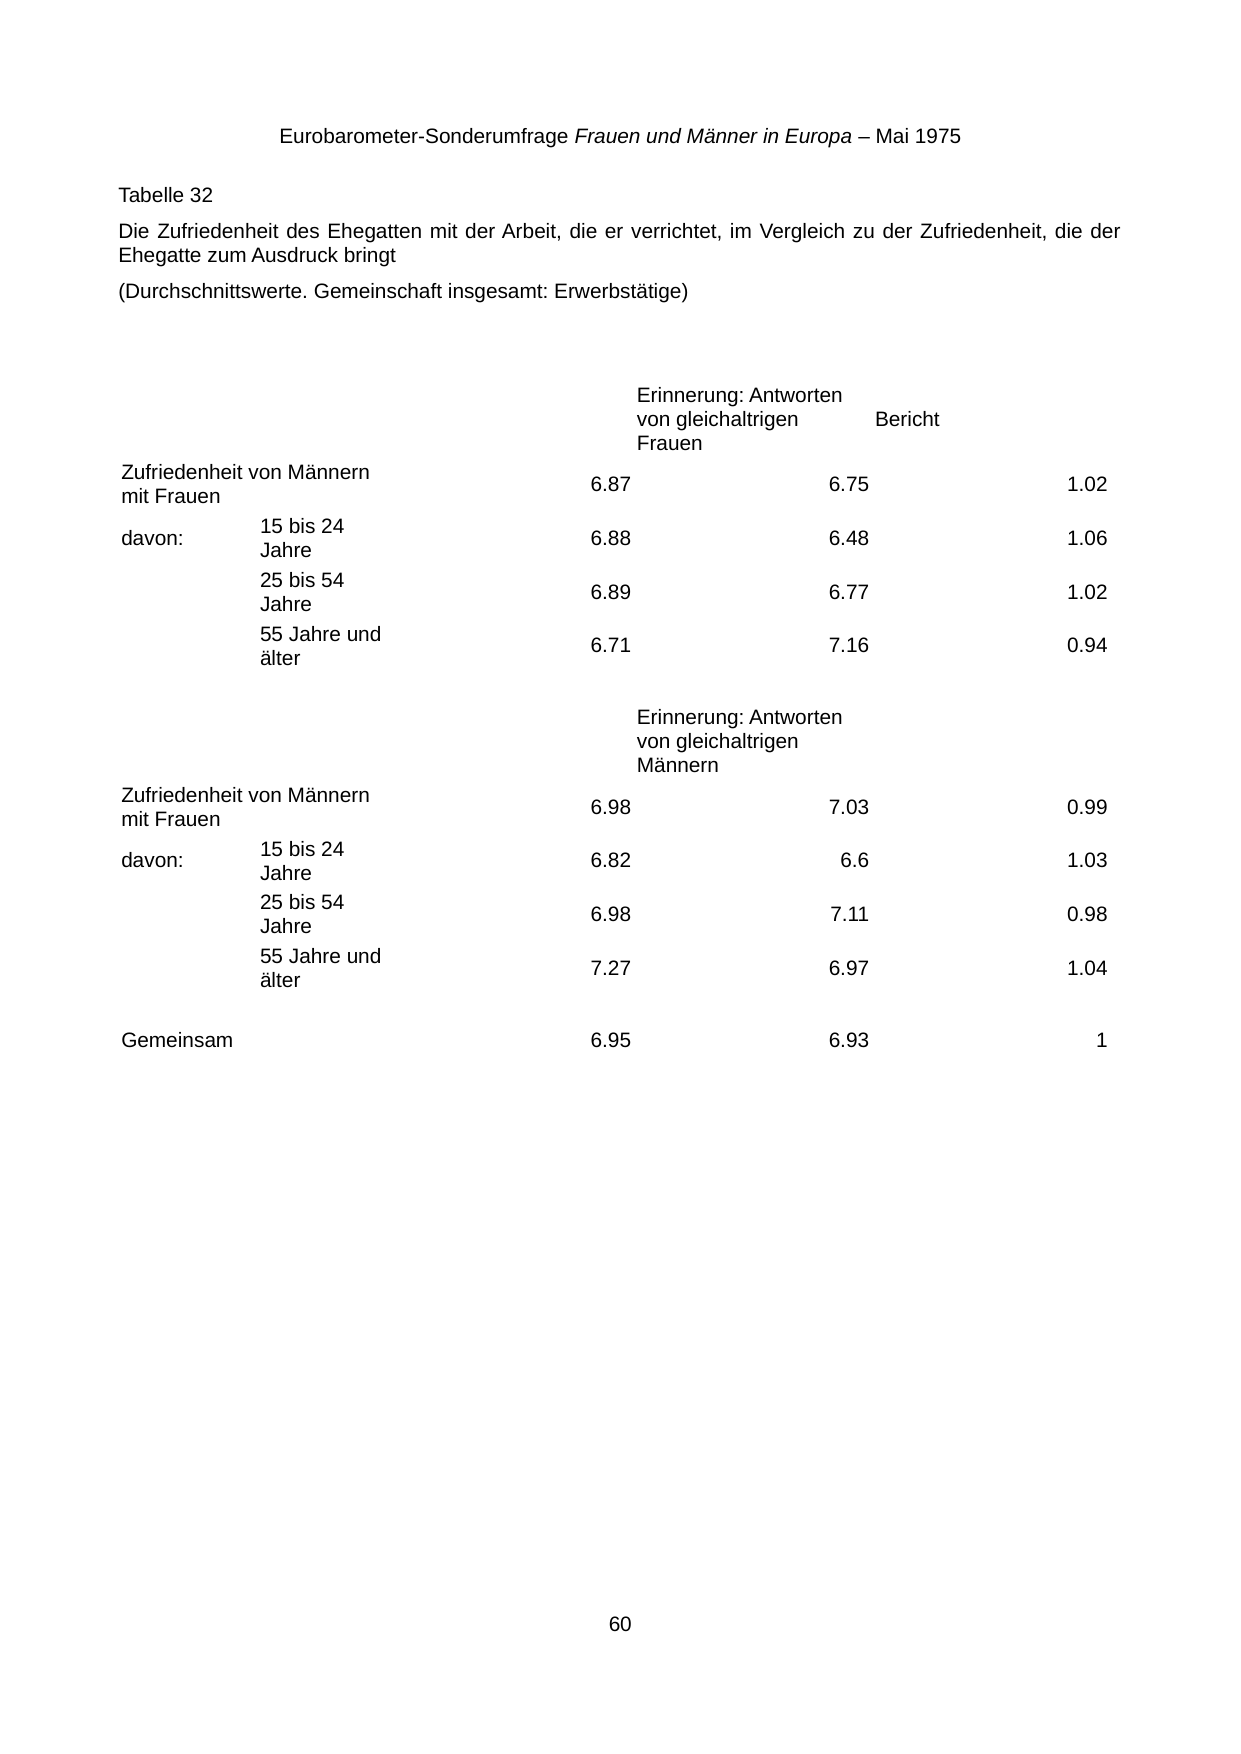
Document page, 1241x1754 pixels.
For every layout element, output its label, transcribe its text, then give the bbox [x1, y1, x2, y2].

table_cell davon: [118, 834, 257, 887]
table_cell 0,98 [872, 887, 1110, 941]
table_cell Gemeinsam [118, 1025, 257, 1054]
table_cell 6,88 [395, 511, 634, 565]
table_cell 6,82 [395, 834, 634, 887]
table_header Erinnerung: Antworten von gleichaltrigen Frauen [634, 380, 872, 457]
table_cell 6,77 [634, 565, 872, 618]
table_cell 1,04 [872, 941, 1110, 995]
table_cell [872, 995, 1110, 1024]
table_cell Zufriedenheit von Männern mit Frauen [118, 780, 395, 833]
table_cell [118, 565, 257, 618]
table_cell 7,27 [395, 941, 634, 995]
text Tabelle 32 [118, 183, 1122, 207]
table_cell 55 Jahre und älter [257, 941, 395, 995]
table_cell 0,99 [872, 780, 1110, 833]
table_cell 6,98 [395, 780, 634, 833]
table_cell [257, 995, 395, 1024]
table_cell 1,06 [872, 511, 1110, 565]
table_cell [634, 672, 872, 702]
table_cell 1,02 [872, 457, 1110, 511]
table_cell 7,16 [634, 619, 872, 672]
table_cell 25 bis 54 Jahre [257, 565, 395, 618]
table_cell [118, 672, 257, 702]
text Die Zufriedenheit des Ehegatten mit der Arbeit, die er verrichtet, im Vergleich zu der Zufriedenheit, die der Ehegatte zum Ausdruck bringt [118, 219, 1122, 267]
table_cell 7,11 [634, 887, 872, 941]
table_cell 1,03 [872, 834, 1110, 887]
table_cell 6,48 [634, 511, 872, 565]
table_cell 6,95 [395, 1025, 634, 1054]
table_cell [118, 995, 257, 1024]
table_cell [872, 672, 1110, 702]
table_cell [395, 672, 634, 702]
table_cell [118, 887, 257, 941]
table_cell 6,87 [395, 457, 634, 511]
table_cell Zufriedenheit von Männern mit Frauen [118, 457, 395, 511]
table_cell [395, 995, 634, 1024]
table_cell 6,75 [634, 457, 872, 511]
table_cell 55 Jahre und älter [257, 619, 395, 672]
table_cell davon: [118, 511, 257, 565]
table_cell [118, 941, 257, 995]
table_cell Erinnerung: Antworten von gleichaltrigen Männern [634, 702, 872, 780]
table_cell 15 bis 24 Jahre [257, 511, 395, 565]
table_cell 6,98 [395, 887, 634, 941]
table_cell 1 [872, 1025, 1110, 1054]
table_cell 6,97 [634, 941, 872, 995]
table_cell 6,89 [395, 565, 634, 618]
table_cell [257, 672, 395, 702]
table_cell 6,6 [634, 834, 872, 887]
table_cell [634, 995, 872, 1024]
table_cell [118, 702, 257, 780]
table_cell 6,71 [395, 619, 634, 672]
table_cell 1,02 [872, 565, 1110, 618]
table_header [118, 380, 257, 457]
table_cell 7,03 [634, 780, 872, 833]
table_header [257, 380, 395, 457]
table_cell [257, 1025, 395, 1054]
table_cell 25 bis 54 Jahre [257, 887, 395, 941]
table_cell [118, 619, 257, 672]
table_cell 6,93 [634, 1025, 872, 1054]
table_cell 0,94 [872, 619, 1110, 672]
table_header Bericht [872, 380, 1110, 457]
table_cell [872, 702, 1110, 780]
table_cell [257, 702, 395, 780]
table_header [395, 380, 634, 457]
table_cell 15 bis 24 Jahre [257, 834, 395, 887]
text (Durchschnittswerte. Gemeinschaft insgesamt: Erwerbstätige) [118, 278, 1122, 302]
table_cell [395, 702, 634, 780]
